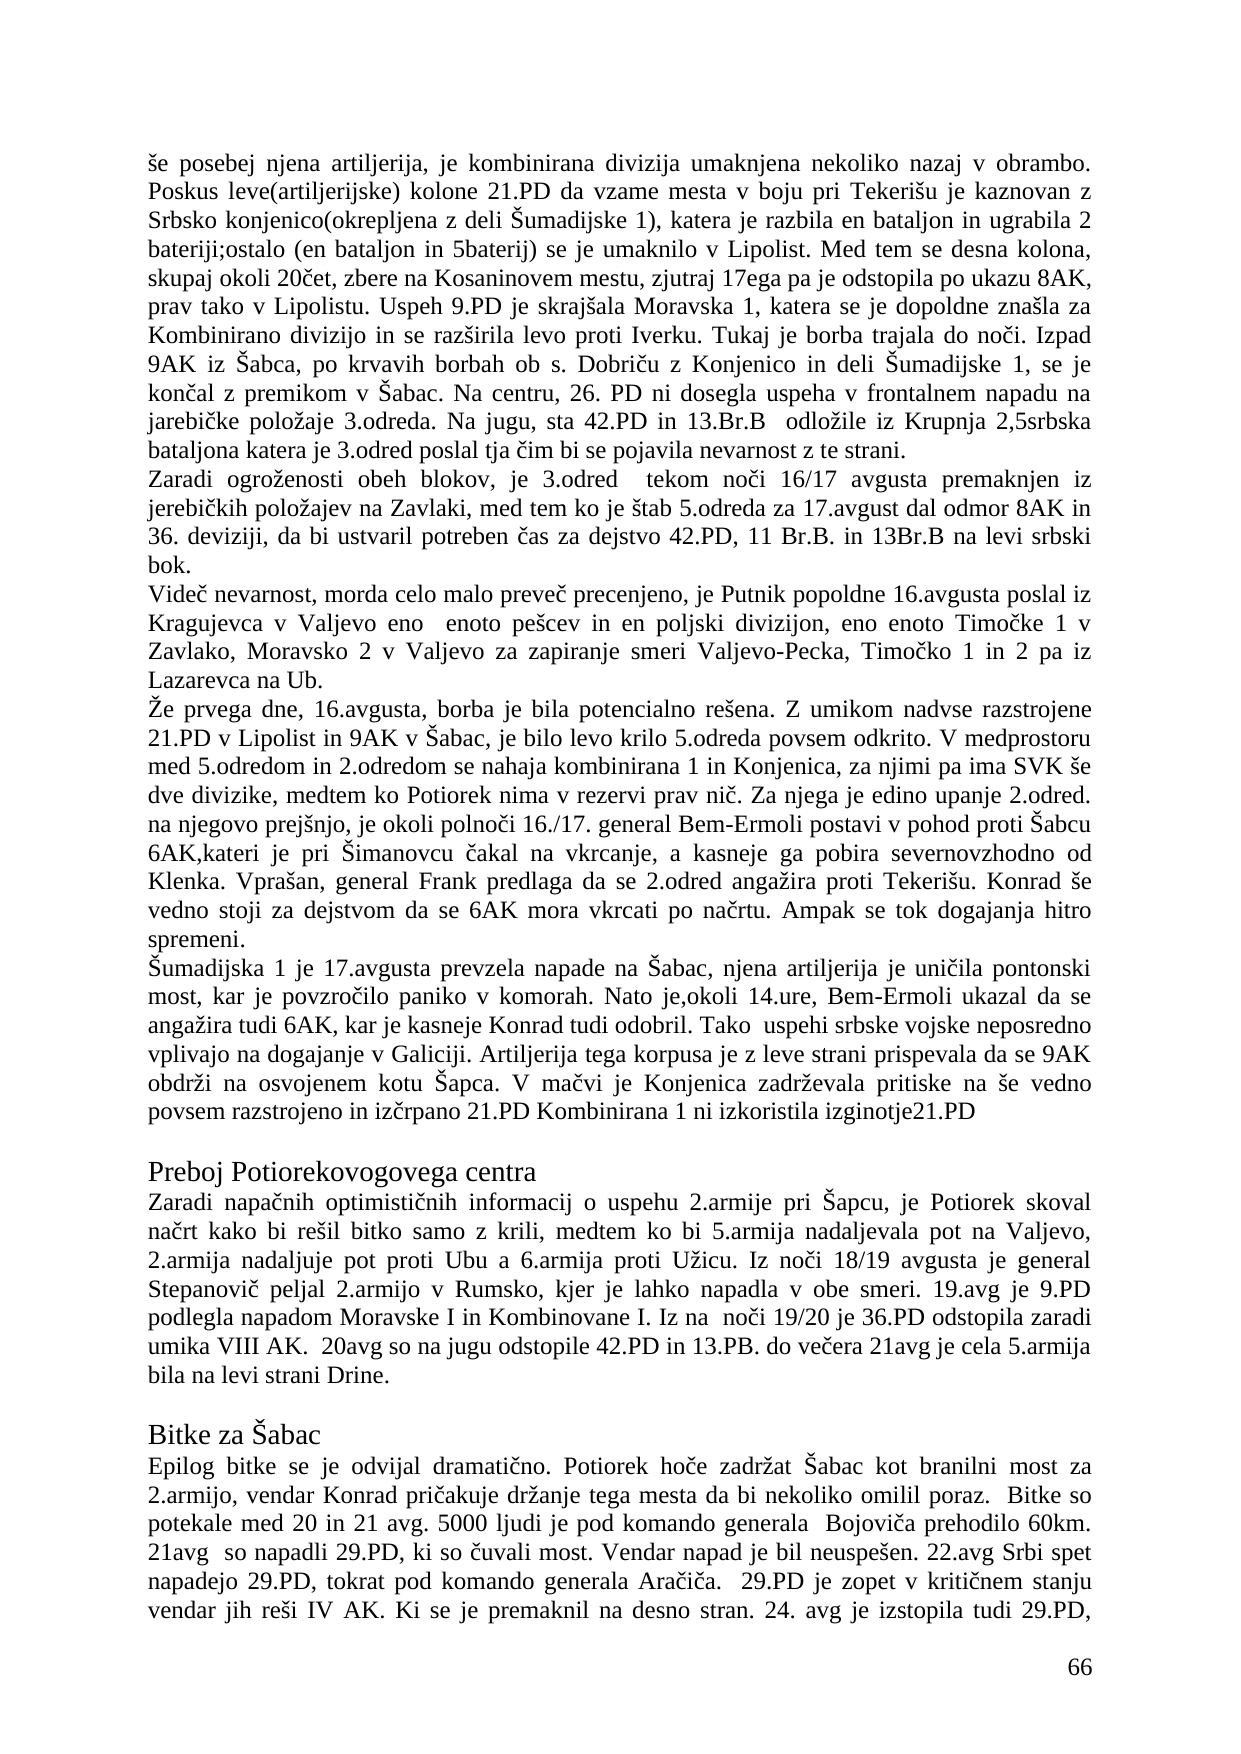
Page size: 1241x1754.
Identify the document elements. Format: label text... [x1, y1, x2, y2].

text Šumadijska 1 je 17.avgusta prevzela napade na Šabac, njena artiljerija je uničila pontonski most, kar je povzročilo paniko v komorah. Nato je,okoli 14.ure, Bem-Ermoli ukazal da se angažira tudi 6AK, kar je kasneje Konrad tudi odobril. Tako uspehi srbske vojske neposredno vplivajo na dogajanje v Galiciji. Artiljerija tega korpusa je z leve strani prispevala da se 9AK obdrži na osvojenem kotu Šapca. V mačvi je Konjenica zadrževala pritiske na še vedno povsem razstrojeno in izčrpano 21.PD Kombinirana 1 ni izkoristila izginotje21.PD [148, 953, 1093, 1125]
text še posebej njena artiljerija, je kombinirana divizija umaknjena nekoliko nazaj v obrambo. Poskus leve(artiljerijske) kolone 21.PD da vzame mesta v boju pri Tekerišu je kaznovan z Srbsko konjenico(okrepljena z deli Šumadijske 1), katera je razbila en bataljon in ugrabila 2 bateriji;ostalo (en bataljon in 5baterij) se je umaknilo v Lipolist. Med tem se desna kolona, skupaj okoli 20čet, zbere na Kosaninovem mestu, zjutraj 17ega pa je odstopila po ukazu 8AK, prav tako v Lipolistu. Uspeh 9.PD je skrajšala Moravska 1, katera se je dopoldne znašla za Kombinirano divizijo in se razširila levo proti Iverku. Tukaj je borba trajala do noči. Izpad 9AK iz Šabca, po krvavih borbah ob s. Dobriču z Konjenico in deli Šumadijske 1, se je končal z premikom v Šabac. Na centru, 26. PD ni dosegla uspeha v frontalnem napadu na jarebičke položaje 3.odreda. Na jugu, sta 42.PD in 13.Br.B odložile iz Krupnja 2,5srbska bataljona katera je 3.odred poslal tja čim bi se pojavila nevarnost z te strani. [148, 148, 1093, 464]
text Zaradi napačnih optimističnih informacij o uspehu 2.armije pri Šapcu, je Potiorek skoval načrt kako bi rešil bitko samo z krili, medtem ko bi 5.armija nadaljevala pot na Valjevo, 2.armija nadaljuje pot proti Ubu a 6.armija proti Užicu. Iz noči 18/19 avgusta je general Stepanovič peljal 2.armijo v Rumsko, kjer je lahko napadla v obe smeri. 19.avg je 9.PD podlegla napadom Moravske I in Kombinovane I. Iz na noči 19/20 je 36.PD odstopila zaradi umika VIII AK. 20avg so na jugu odstopile 42.PD in 13.PB. do večera 21avg je cela 5.armija bila na levi strani Drine. [148, 1187, 1093, 1389]
text Preboj Potiorekovogovega centra [148, 1154, 1093, 1187]
text Že prvega dne, 16.avgusta, borba je bila potencialno rešena. Z umikom nadvse razstrojene 21.PD v Lipolist in 9AK v Šabac, je bilo levo krilo 5.odreda povsem odkrito. V medprostoru med 5.odredom in 2.odredom se nahaja kombinirana 1 in Konjenica, za njimi pa ima SVK še dve divizike, medtem ko Potiorek nima v rezervi prav nič. Za njega je edino upanje 2.odred. na njegovo prejšnjo, je okoli polnoči 16./17. general Bem-Ermoli postavi v pohod proti Šabcu 6AK,kateri je pri Šimanovcu čakal na vkrcanje, a kasneje ga pobira severnovzhodno od Klenka. Vprašan, general Frank predlaga da se 2.odred angažira proti Tekerišu. Konrad še vedno stoji za dejstvom da se 6AK mora vkrcati po načrtu. Ampak se tok dogajanja hitro spremeni. [148, 694, 1093, 953]
text Videč nevarnost, morda celo malo preveč precenjeno, je Putnik popoldne 16.avgusta poslal iz Kragujevca v Valjevo eno enoto pešcev in en poljski divizijon, eno enoto Timočke 1 v Zavlako, Moravsko 2 v Valjevo za zapiranje smeri Valjevo-Pecka, Timočko 1 in 2 pa iz Lazarevca na Ub. [148, 579, 1093, 694]
text Zaradi ogroženosti obeh blokov, je 3.odred tekom noči 16/17 avgusta premaknjen iz jerebičkih položajev na Zavlaki, med tem ko je štab 5.odreda za 17.avgust dal odmor 8AK in 36. deviziji, da bi ustvaril potreben čas za dejstvo 42.PD, 11 Br.B. in 13Br.B na levi srbski bok. [148, 464, 1093, 579]
text Epilog bitke se je odvijal dramatično. Potiorek hoče zadržat Šabac kot branilni most za 2.armijo, vendar Konrad pričakuje držanje tega mesta da bi nekoliko omilil poraz. Bitke so potekale med 20 in 21 avg. 5000 ljudi je pod komando generala Bojoviča prehodilo 60km. 21avg so napadli 29.PD, ki so čuvali most. Vendar napad je bil neuspešen. 22.avg Srbi spet napadejo 29.PD, tokrat pod komando generala Aračiča. 29.PD je zopet v kritičnem stanju vendar jih reši IV AK. Ki se je premaknil na desno stran. 24. avg je izstopila tudi 29.PD, [148, 1451, 1093, 1623]
text Bitke za Šabac [148, 1417, 1093, 1451]
